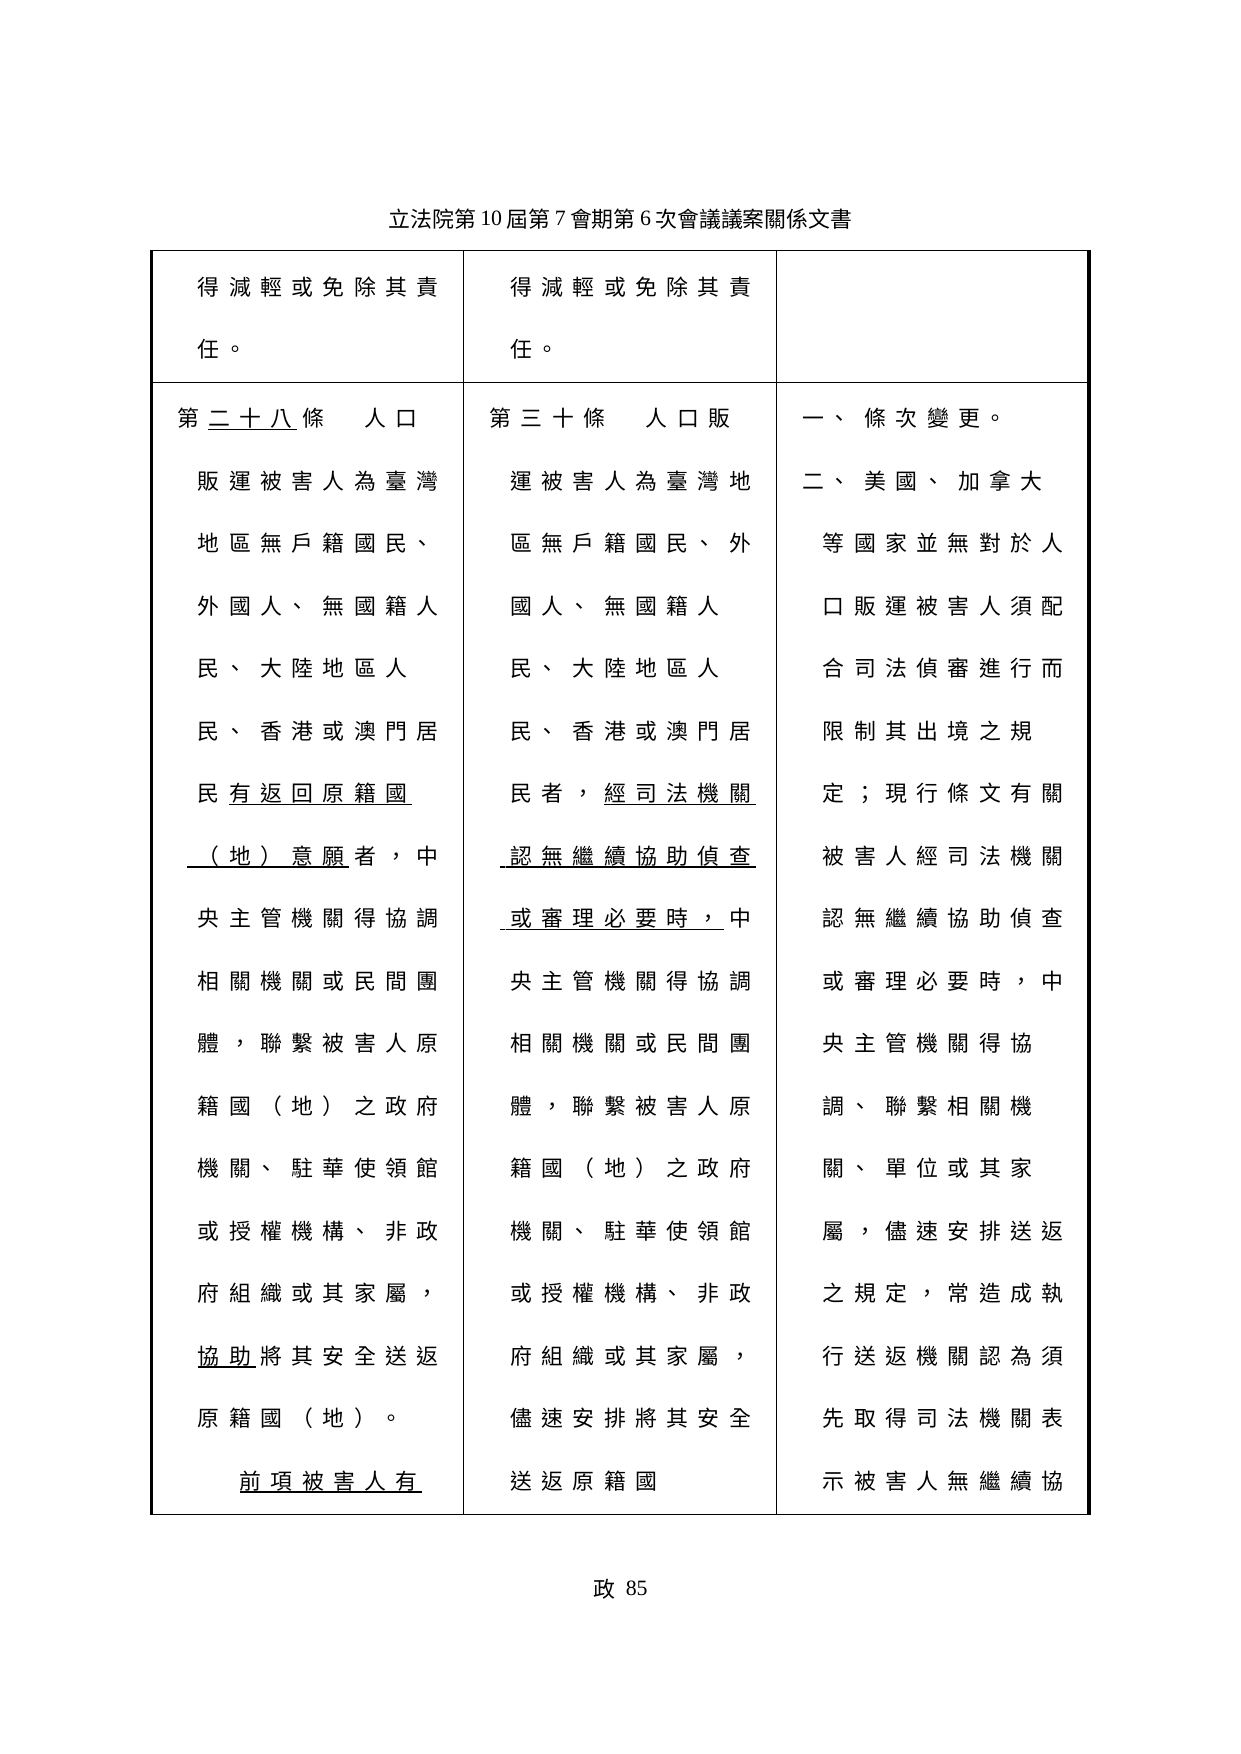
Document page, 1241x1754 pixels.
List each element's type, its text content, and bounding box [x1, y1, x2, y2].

table_cell 第三十條 人口販運被害人為臺灣地區無戶籍國民、外國人、無國籍人民、大陸地區人民、香港或澳門居民者，經司法機關認無繼續協助偵查或審理必要時，中央主管機關得協調相關機關或民間團體，聯繫被害人原籍國（地）之政府機關、駐華使領館或授權機構、非政府組織或其家屬，儘速安排將其安全送返原籍國 [464, 383, 776, 1514]
table_cell 第二十八條 人口販運被害人為臺灣地區無戶籍國民、外國人、無國籍人民、大陸地區人民、香港或澳門居民有返回原籍國（地）意願者，中央主管機關得協調相關機關或民間團體，聯繫被害人原籍國（地）之政府機關、駐華使領館或授權機構、非政府組織或其家屬，協助將其安全送返原籍國（地）。 前項被害人有 [153, 383, 463, 1514]
table_cell 得減輕或免除其責任。 [153, 251, 463, 382]
table_cell 得減輕或免除其責任。 [464, 251, 776, 382]
table_cell 一、條次變更。 二、美國、加拿大等國家並無對於人口販運被害人須配合司法偵審進行而限制其出境之規定；現行條文有關被害人經司法機關認無繼續協助偵查或審理必要時，中央主管機關得協調、聯繫相關機關、單位或其家屬，儘速安排送返之規定，常造成執行送返機關認為須先取得司法機關表示被害人無繼續協 [777, 383, 1087, 1514]
table_cell [777, 251, 1087, 382]
